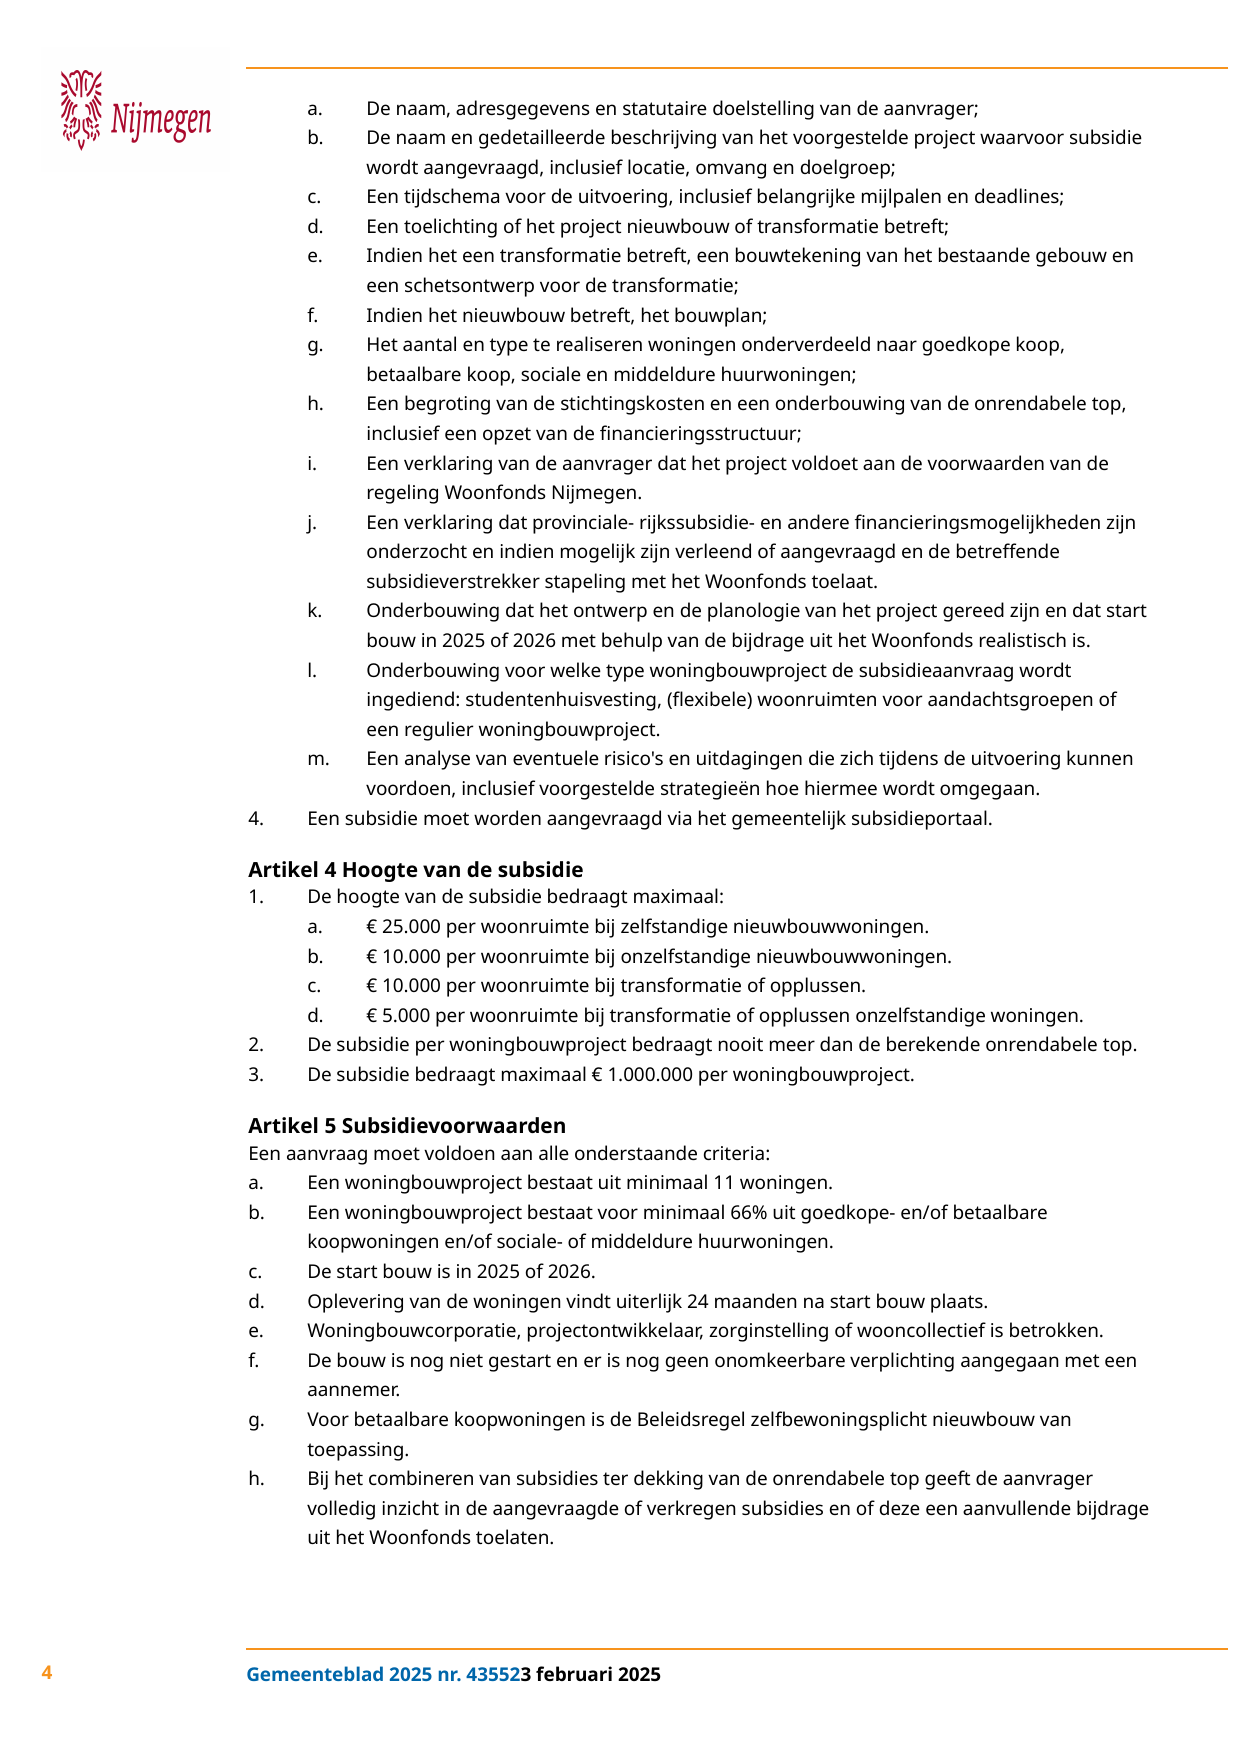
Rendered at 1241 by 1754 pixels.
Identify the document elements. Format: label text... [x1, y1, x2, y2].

list € 5.000 per woonruimte bij transformatie of opplussen onzelfstandige woningen. [307, 1002, 1152, 1028]
list Een verklaring dat provinciale- rijkssubsidie- en andere financieringsmogelijkheden zijn onderzocht en indien mogelijk zijn verleend of aangevraagd en de betreffende subsidieverstrekker stapeling met het Woonfonds toelaat. [307, 509, 1152, 594]
text Artikel 4 Hoogte van de subsidie [248, 855, 1152, 884]
list De naam, adresgegevens en statutaire doelstelling van de aanvrager; [307, 95, 1152, 121]
list Een tijdschema voor de uitvoering, inclusief belangrijke mijlpalen en deadlines; [307, 183, 1152, 209]
list De subsidie bedraagt maximaal € 1.000.000 per woningbouwproject. [248, 1061, 1152, 1087]
list De bouw is nog niet gestart en er is nog geen onomkeerbare verplichting aangegaan met een aannemer. [248, 1347, 1152, 1402]
list Een woningbouwproject bestaat voor minimaal 66% uit goedkope- en/of betaalbare koopwoningen en/of sociale- of middeldure huurwoningen. [248, 1199, 1152, 1254]
list Onderbouwing voor welke type woningbouwproject de subsidieaanvraag wordt ingediend: studentenhuisvesting, (flexibele) woonruimten voor aandachtsgroepen of een regulier woningbouwproject. [307, 657, 1152, 742]
picture [41, 47, 231, 172]
list Een begroting van de stichtingskosten en een onderbouwing van de onrendabele top, inclusief een opzet van de financieringsstructuur; [307, 391, 1152, 446]
list Bij het combineren van subsidies ter dekking van de onrendabele top geeft de aanvrager volledig inzicht in de aangevraagde of verkregen subsidies en of deze een aanvullende bijdrage uit het Woonfonds toelaten. [248, 1465, 1152, 1550]
list De naam en gedetailleerde beschrijving van het voorgestelde project waarvoor subsidie wordt aangevraagd, inclusief locatie, omvang en doelgroep; [307, 124, 1152, 180]
list Oplevering van de woningen vindt uiterlijk 24 maanden na start bouw plaats. [248, 1288, 1152, 1314]
text Een aanvraag moet voldoen aan alle onderstaande criteria: [248, 1140, 1152, 1166]
list Een woningbouwproject bestaat uit minimaal 11 woningen. [248, 1169, 1152, 1195]
list Indien het een transformatie betreft, een bouwtekening van het bestaande gebouw en een schetsontwerp voor de transformatie; [307, 243, 1152, 298]
list € 10.000 per woonruimte bij transformatie of opplussen. [307, 972, 1152, 998]
list Indien het nieuwbouw betreft, het bouwplan; [307, 302, 1152, 328]
text Artikel 5 Subsidievoorwaarden [248, 1112, 1152, 1140]
list Een subsidie moet worden aangevraagd via het gemeentelijk subsidieportaal. [248, 805, 1152, 831]
list € 10.000 per woonruimte bij onzelfstandige nieuwbouwwoningen. [307, 943, 1152, 968]
list De subsidie per woningbouwproject bedraagt nooit meer dan de berekende onrendabele top. [248, 1032, 1152, 1057]
list Een toelichting of het project nieuwbouw of transformatie betreft; [307, 213, 1152, 239]
list Een verklaring van de aanvrager dat het project voldoet aan de voorwaarden van de regeling Woonfonds Nijmegen. [307, 450, 1152, 505]
list Een analyse van eventuele risico's en uitdagingen die zich tijdens de uitvoering kunnen voordoen, inclusief voorgestelde strategieën hoe hiermee wordt omgegaan. [307, 746, 1152, 801]
list De start bouw is in 2025 of 2026. [248, 1258, 1152, 1284]
list Woningbouwcorporatie, projectontwikkelaar, zorginstelling of wooncollectief is betrokken. [248, 1317, 1152, 1343]
list De hoogte van de subsidie bedraagt maximaal: [248, 884, 1152, 909]
list Het aantal en type te realiseren woningen onderverdeeld naar goedkope koop, betaalbare koop, sociale en middeldure huurwoningen; [307, 331, 1152, 387]
list Voor betaalbare koopwoningen is de Beleidsregel zelfbewoningsplicht nieuwbouw van toepassing. [248, 1406, 1152, 1462]
list Onderbouwing dat het ontwerp en de planologie van het project gereed zijn en dat start bouw in 2025 of 2026 met behulp van de bijdrage uit het Woonfonds realistisch is. [307, 598, 1152, 653]
list € 25.000 per woonruimte bij zelfstandige nieuwbouwwoningen. [307, 913, 1152, 939]
